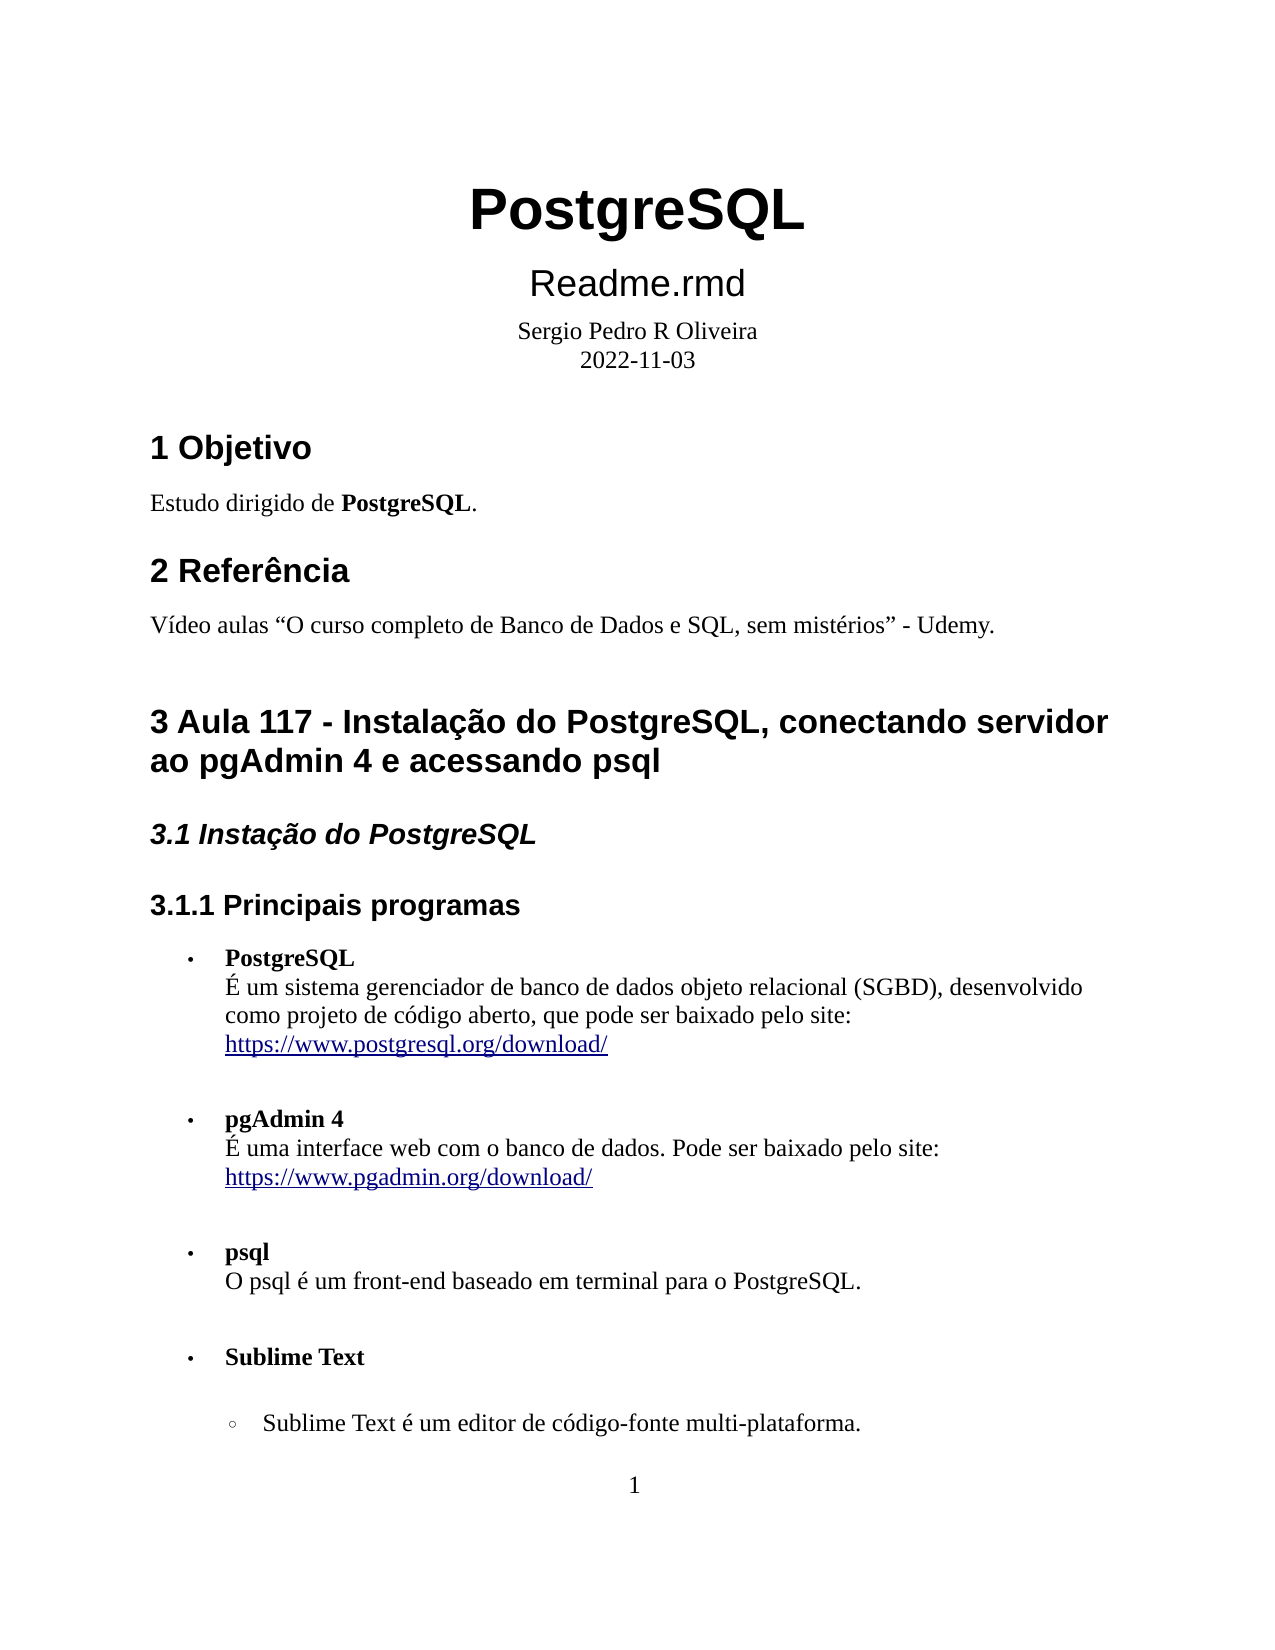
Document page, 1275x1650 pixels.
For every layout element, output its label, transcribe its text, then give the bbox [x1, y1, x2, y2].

subtitle 3.1 Instação do PostgreSQL [150, 817, 1125, 850]
text Estudo dirigido de PostgreSQL. [150, 488, 1125, 517]
text 2022-11-03 [150, 345, 1125, 374]
subtitle Readme.rmd [150, 261, 1125, 304]
list pgAdmin 4 É uma interface web com o banco de dados. Pode ser baixado pelo site: https://www.pgadmin.org/download/ [187, 1104, 1125, 1219]
list Sublime Text [187, 1342, 1125, 1399]
title PostgreSQL [150, 175, 1125, 242]
list Sublime Text é um editor de código-fonte multi-plataforma. [225, 1408, 1125, 1437]
subtitle 2 Referência [150, 551, 1125, 589]
subtitle 1 Objetivo [150, 428, 1125, 466]
text Sergio Pedro R Oliveira [150, 316, 1125, 345]
list psql O psql é um front-end baseado em terminal para o PostgreSQL. [187, 1237, 1125, 1324]
list PostgreSQL É um sistema gerenciador de banco de dados objeto relacional (SGBD), desenvolvido como projeto de código aberto, que pode ser baixado pelo site: https://www.postgresql.org/download/ [187, 943, 1125, 1087]
text Vídeo aulas “O curso completo de Banco de Dados e SQL, sem mistérios” - Udemy. [150, 611, 1125, 639]
subtitle 3.1.1 Principais programas [150, 888, 1125, 921]
subtitle 3 Aula 117 - Instalação do PostgreSQL, conectando servidor ao pgAdmin 4 e acessando psql [150, 702, 1125, 779]
